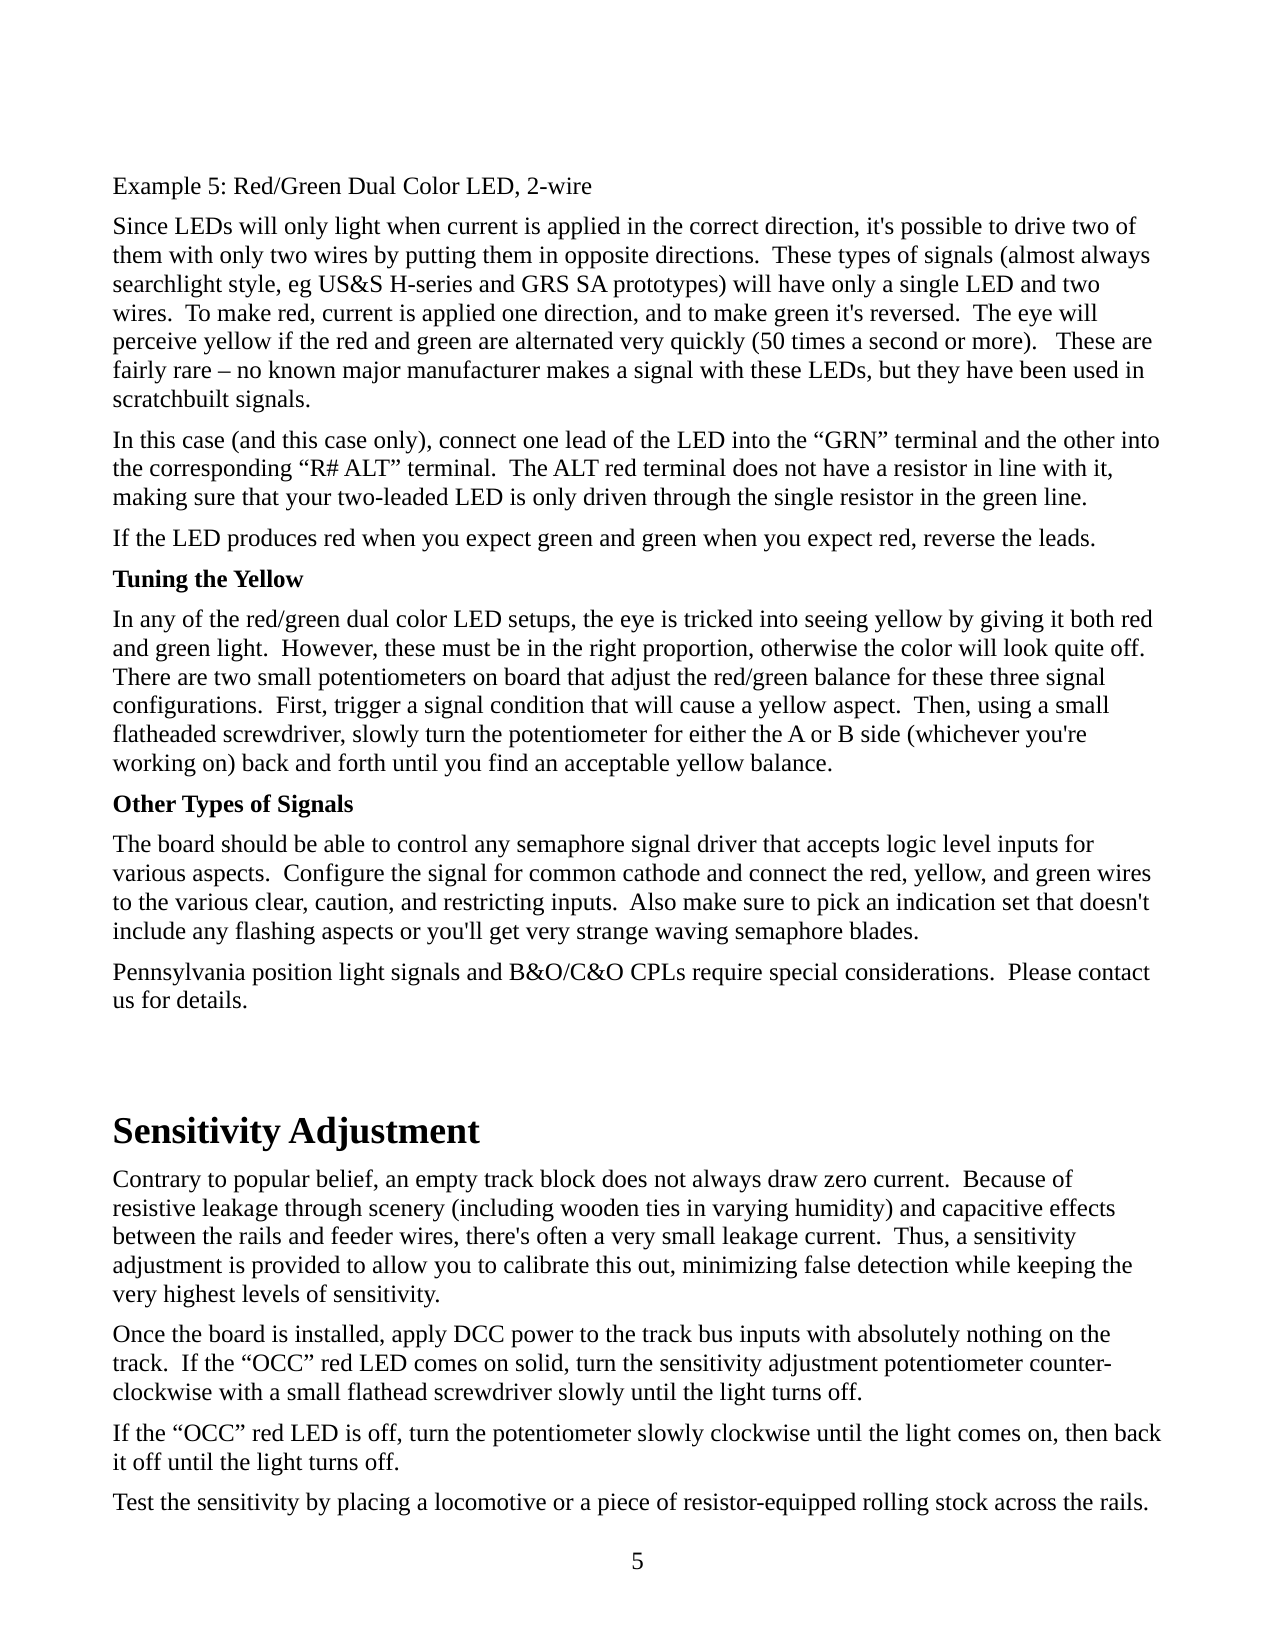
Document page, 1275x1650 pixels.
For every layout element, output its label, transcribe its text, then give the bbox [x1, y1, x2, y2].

text Once the board is installed, apply DCC power to the track bus inputs with absolutely nothing on the track. If the “OCC” red LED comes on solid, turn the sensitivity adjustment potentiometer counter-clockwise with a small flathead screwdriver slowly until the light turns off. [112, 1319, 1162, 1406]
text Other Types of Signals [112, 789, 1162, 818]
text In this case (and this case only), connect one lead of the LED into the “GRN” terminal and the other into the corresponding “R# ALT” terminal. The ALT red terminal does not have a resistor in line with it, making sure that your two-leaded LED is only driven through the single resistor in the green line. [112, 425, 1162, 511]
text If the LED produces red when you expect green and green when you expect red, reverse the leads. [112, 523, 1162, 552]
subtitle Sensitivity Adjustment [112, 1108, 1162, 1151]
text If the “OCC” red LED is off, turn the potentiometer slowly clockwise until the light comes on, then back it off until the light turns off. [112, 1418, 1162, 1475]
text Contrary to popular belief, an empty track block does not always draw zero current. Because of resistive leakage through scenery (including wooden ties in varying humidity) and capacitive effects between the rails and feeder wires, there's often a very small leakage current. Thus, a sensitivity adjustment is provided to allow you to calibrate this out, minimizing false detection while keeping the very highest levels of sensitivity. [112, 1164, 1162, 1308]
text Pennsylvania position light signals and B&O/C&O CPLs require special considerations. Please contact us for details. [112, 957, 1162, 1014]
text In any of the red/green dual color LED setups, the eye is tricked into seeing yellow by giving it both red and green light. However, these must be in the right proportion, otherwise the color will look quite off. There are two small potentiometers on board that adjust the red/green balance for these three signal configurations. First, trigger a signal condition that will cause a yellow aspect. Then, using a small flatheaded screwdriver, slowly turn the potentiometer for either the A or B side (whichever you're working on) back and forth until you find an acceptable yellow balance. [112, 604, 1162, 777]
text Since LEDs will only light when current is applied in the correct direction, it's possible to drive two of them with only two wires by putting them in opposite directions. These types of signals (almost always searchlight style, eg US&S H-series and GRS SA prototypes) will have only a single LED and two wires. To make red, current is applied one direction, and to make green it's reversed. The eye will perceive yellow if the red and green are alternated very quickly (50 times a second or more). These are fairly rare – no known major manufacturer makes a signal with these LEDs, but they have been used in scratchbuilt signals. [112, 211, 1162, 413]
text The board should be able to control any semaphore signal driver that accepts logic level inputs for various aspects. Configure the signal for common cathode and connect the red, yellow, and green wires to the various clear, caution, and restricting inputs. Also make sure to pick an indication set that doesn't include any flashing aspects or you'll get very strange waving semaphore blades. [112, 829, 1162, 944]
text Tuning the Yellow [112, 564, 1162, 592]
text Test the sensitivity by placing a locomotive or a piece of resistor-equipped rolling stock across the rails. [112, 1487, 1162, 1516]
text Example 5: Red/Green Dual Color LED, 2-wire [112, 171, 1162, 199]
